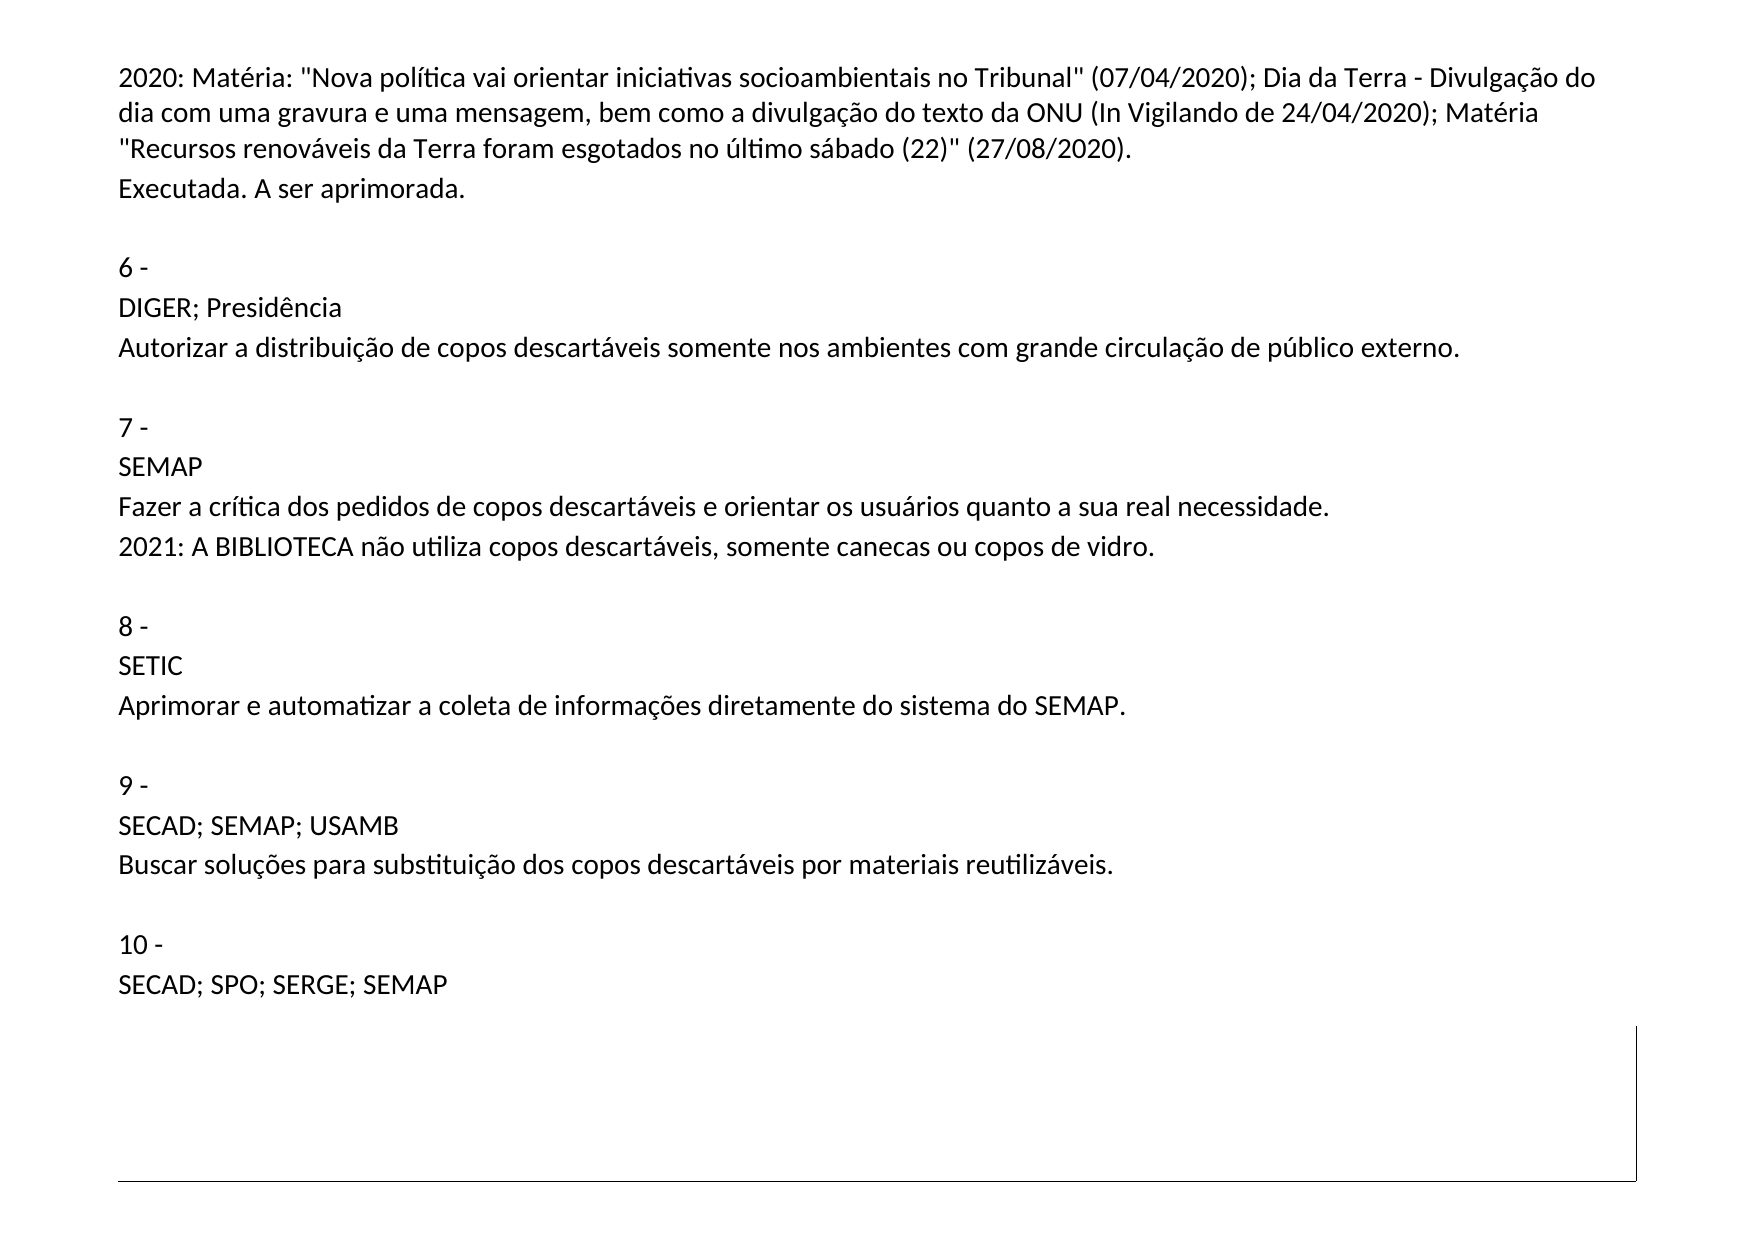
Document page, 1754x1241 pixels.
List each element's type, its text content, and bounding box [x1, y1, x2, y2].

text 2021: A BIBLIOTECA não utiliza copos descartáveis, somente canecas ou copos de vidro. [118, 528, 1636, 564]
text 8 - [118, 608, 1636, 643]
text Buscar soluções para substituição dos copos descartáveis por materiais reutilizáveis. [118, 846, 1636, 882]
text SECAD; SEMAP; USAMB [118, 807, 1636, 842]
text 9 - [118, 767, 1636, 802]
text Autorizar a distribuição de copos descartáveis somente nos ambientes com grande circulação de público externo. [118, 329, 1636, 365]
text SECAD; SPO; SERGE; SEMAP [118, 966, 1636, 1001]
text SETIC [118, 647, 1636, 683]
text Fazer a crítica dos pedidos de copos descartáveis e orientar os usuários quanto a sua real necessidade. [118, 488, 1636, 524]
text DIGER; Presidência [118, 289, 1636, 325]
text 10 - [118, 926, 1636, 962]
text 2020: Matéria: "Nova política vai orientar iniciativas socioambientais no Tribunal" (07/04/2020); Dia da Terra - Divulgação do dia com uma gravura e uma mensagem, bem como a divulgação do texto da ONU (In Vigilando de 24/04/2020); Matéria "Recursos renováveis da Terra foram esgotados no último sábado (22)" (27/08/2020). [118, 59, 1636, 166]
text SEMAP [118, 448, 1636, 484]
text Aprimorar e automatizar a coleta de informações diretamente do sistema do SEMAP. [118, 687, 1636, 723]
text 6 - [118, 249, 1636, 285]
text Executada. A ser aprimorada. [118, 170, 1636, 206]
text 7 - [118, 409, 1636, 444]
